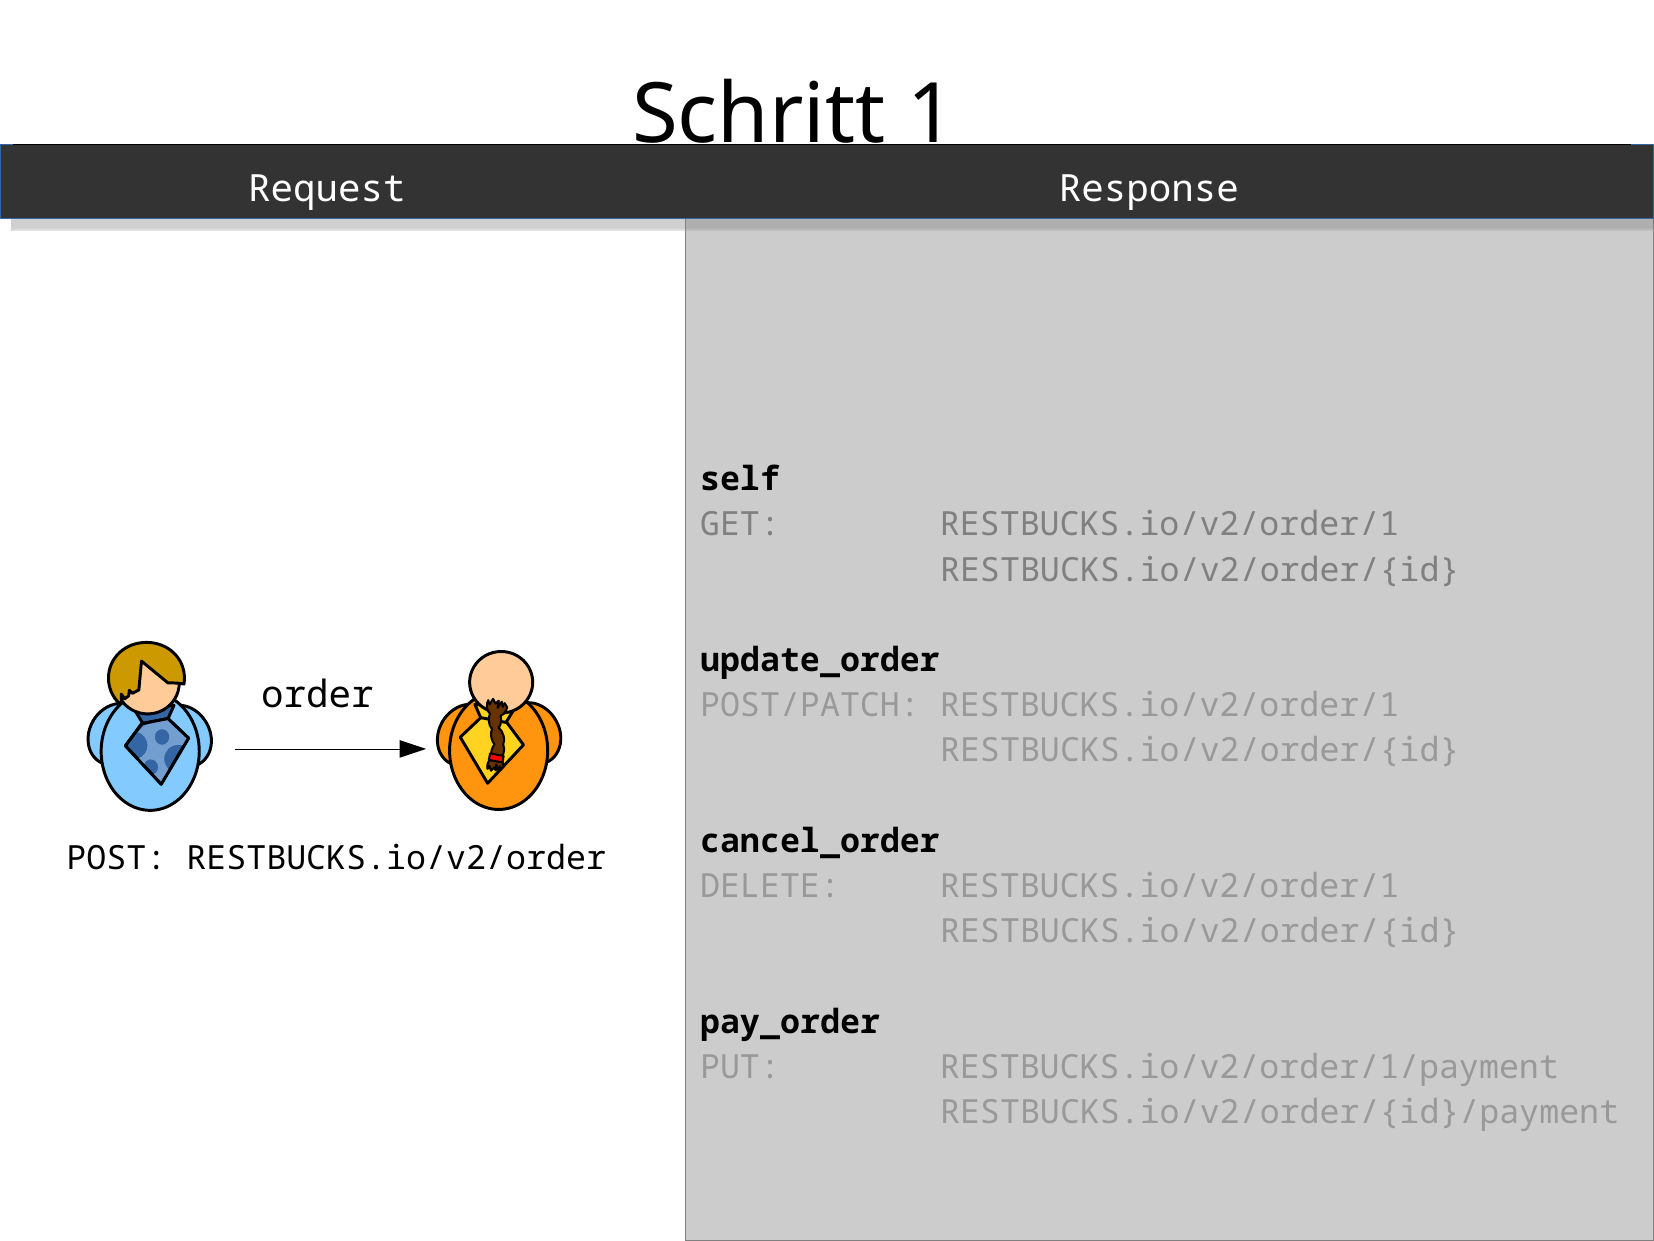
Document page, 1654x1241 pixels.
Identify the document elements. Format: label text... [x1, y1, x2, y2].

text_box [88, 642, 212, 811]
text_box [437, 660, 561, 810]
text_box Request [233, 153, 421, 213]
text_box order [246, 660, 524, 719]
text_box self GET: RESTBUCKS.io/v2/order/1 RESTBUCKS.io/v2/order/{id} update_order POST/PATCH: RESTBUCKS.io/v2/order/1 RESTBUCKS.io/v2/order/{id} cancel_order DELETE: RESTBUCKS.io/v2/order/1 RESTBUCKS.io/v2/order/{id} pay_order PUT: RESTBUCKS.io/v2/order/1/payment RESTBUCKS.io/v2/order/{id}/payment [685, 447, 1653, 1048]
text_box [0, 144, 1654, 1241]
text_box Response [1044, 153, 1254, 213]
text_box [479, 651, 523, 660]
text_box POST: RESTBUCKS.io/v2/order [51, 826, 660, 919]
text_box Schritt 1 [617, 46, 1049, 145]
